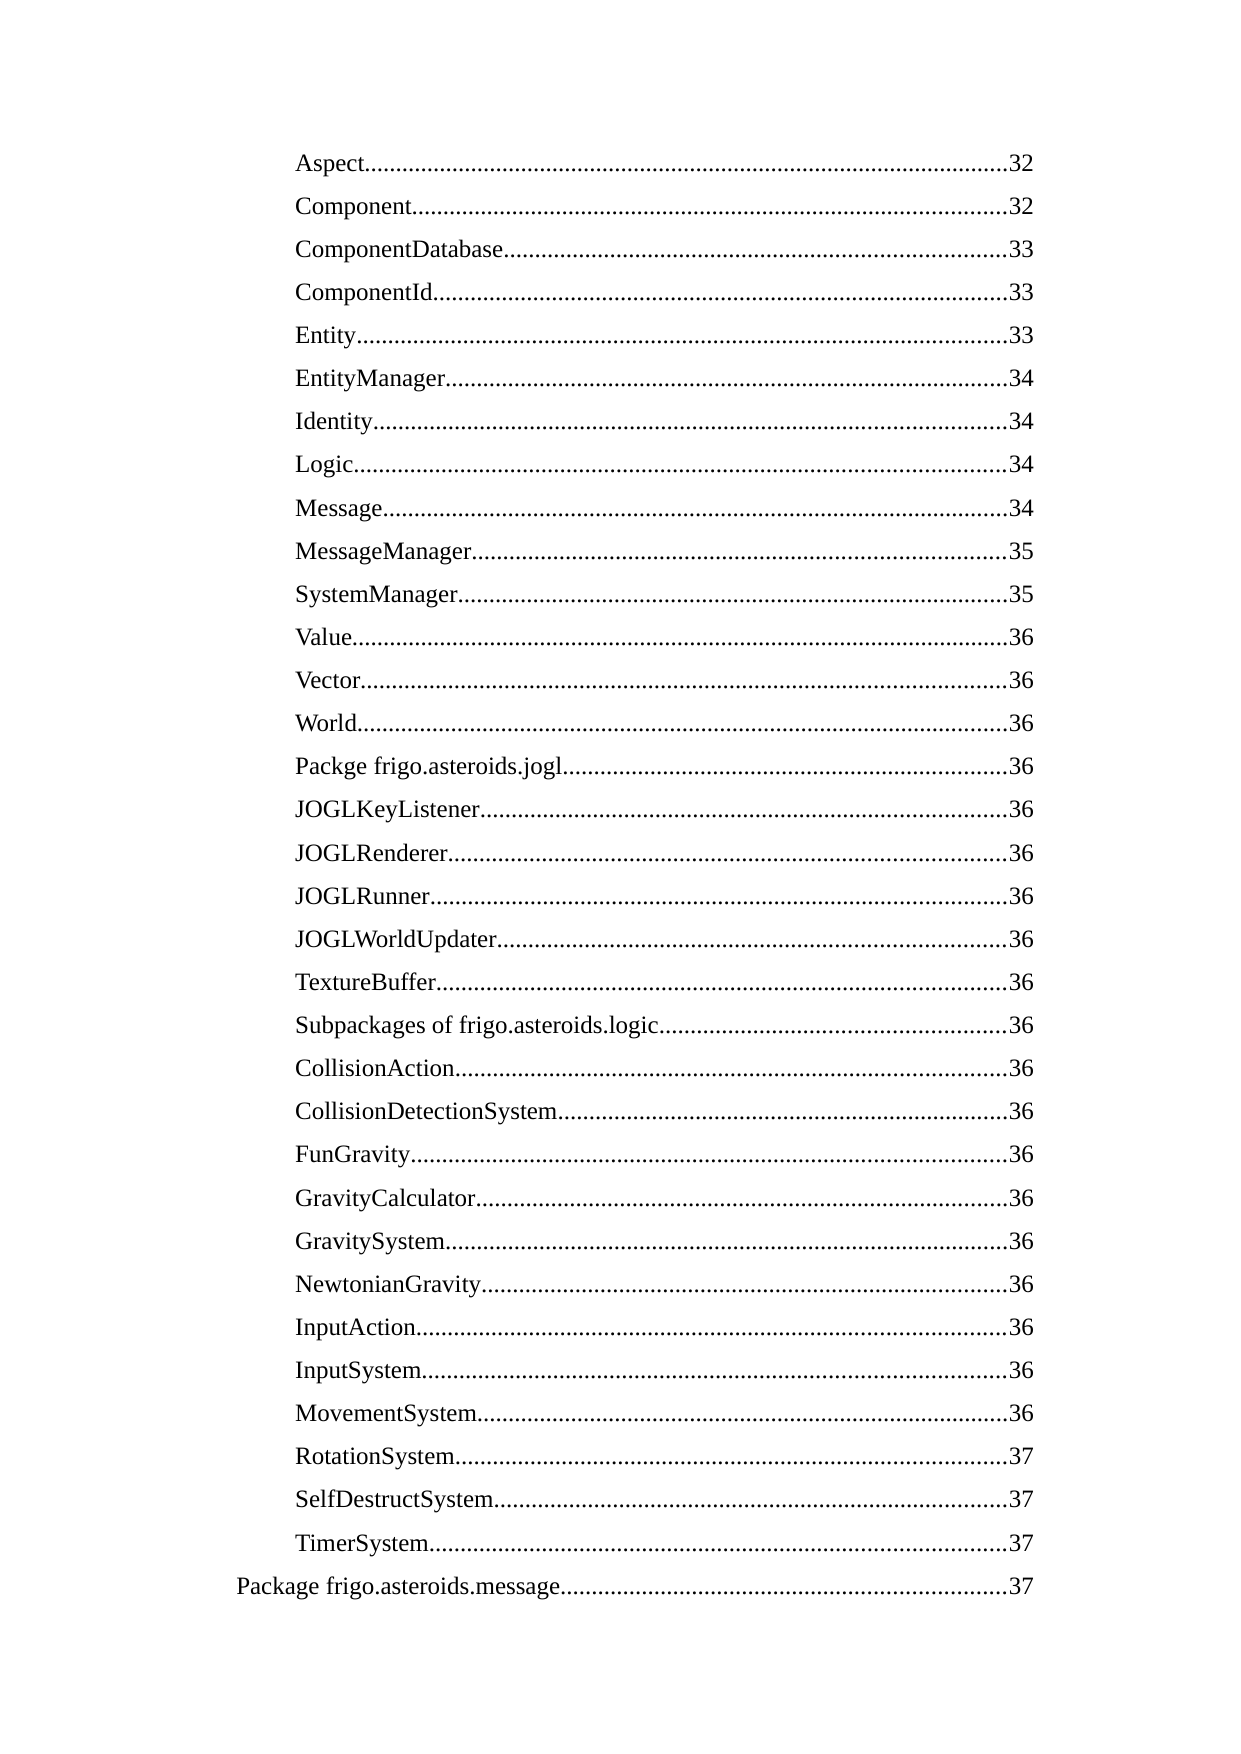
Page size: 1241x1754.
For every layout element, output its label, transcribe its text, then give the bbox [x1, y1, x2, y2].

text FunGravity 36 [295, 1139, 1033, 1168]
text RotationSystem 37 [295, 1441, 1033, 1470]
text CollisionDetectionSystem 36 [295, 1096, 1033, 1125]
text JOGLWorldUpdater 36 [295, 924, 1033, 953]
text Aspect 32 [295, 148, 1033, 176]
text JOGLRenderer 36 [295, 838, 1033, 866]
text JOGLRunner 36 [295, 881, 1033, 909]
text Identity 34 [295, 406, 1033, 435]
text Entity 33 [295, 320, 1033, 349]
text Component 32 [295, 191, 1033, 219]
text Message 34 [295, 493, 1033, 521]
text InputAction 36 [295, 1312, 1033, 1341]
text MessageManager 35 [295, 536, 1033, 564]
text Package frigo.asteroids.message 37 [236, 1571, 1033, 1599]
text SystemManager 35 [295, 579, 1033, 608]
text NewtonianGravity 36 [295, 1269, 1033, 1298]
text ComponentId 33 [295, 277, 1033, 306]
text EntityManager 34 [295, 363, 1033, 392]
text ComponentDatabase 33 [295, 234, 1033, 263]
text CollisionAction 36 [295, 1053, 1033, 1082]
text Vector 36 [295, 665, 1033, 694]
text GravityCalculator 36 [295, 1183, 1033, 1211]
text Packge frigo.asteroids.jogl 36 [295, 751, 1033, 780]
text Logic 34 [295, 449, 1033, 478]
text GravitySystem 36 [295, 1226, 1033, 1254]
text Value 36 [295, 622, 1033, 651]
text World 36 [295, 708, 1033, 737]
text TimerSystem 37 [295, 1528, 1033, 1556]
text TextureBuffer 36 [295, 967, 1033, 996]
text InputSystem 36 [295, 1355, 1033, 1384]
text JOGLKeyListener 36 [295, 794, 1033, 823]
text SelfDestructSystem 37 [295, 1484, 1033, 1513]
text MovementSystem 36 [295, 1398, 1033, 1427]
text Subpackages of frigo.asteroids.logic 36 [295, 1010, 1033, 1039]
